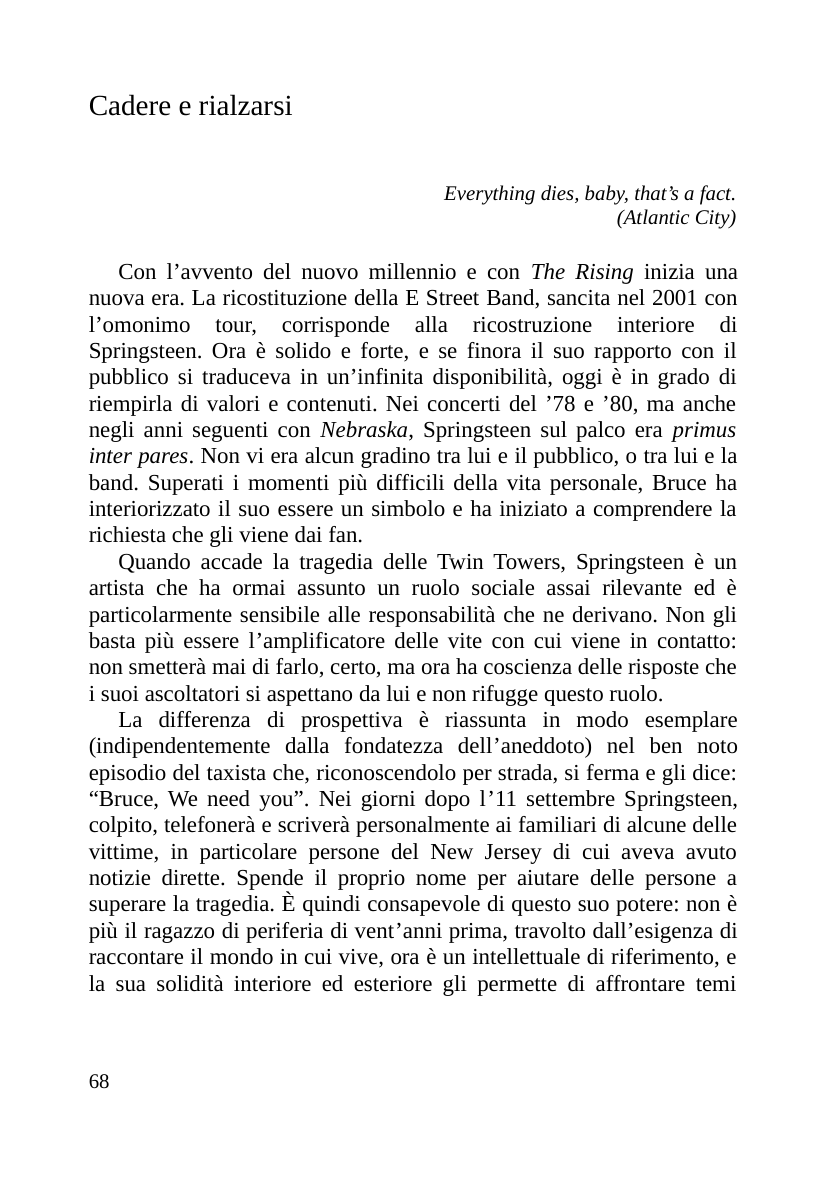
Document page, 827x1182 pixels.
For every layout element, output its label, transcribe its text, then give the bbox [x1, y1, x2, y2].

text Quando accade la tragedia delle Twin Towers, Springsteen è un artista che ha ormai assunto un ruolo sociale assai rilevante ed è particolarmente sensibile alle responsabilità che ne derivano. Non gli basta più essere l’amplificatore delle vite con cui viene in contatto: non smetterà mai di farlo, certo, ma ora ha coscienza delle risposte che i suoi ascoltatori si aspettano da lui e non rifugge questo ruolo. [88, 548, 738, 706]
text (Atlantic City) [88, 205, 738, 229]
text Con l’avvento del nuovo millennio e con The Rising inizia una nuova era. La ricostituzione della E Street Band, sancita nel 2001 con l’omonimo tour, corrisponde alla ricostruzione interiore di Springsteen. Ora è solido e forte, e se finora il suo rapporto con il pubblico si traduceva in un’infinita disponibilità, oggi è in grado di riempirla di valori e contenuti. Nei concerti del ’78 e ’80, ma anche negli anni seguenti con Nebraska, Springsteen sul palco era primus inter pares. Non vi era alcun gradino tra lui e il pubblico, o tra lui e la band. Superati i momenti più difficili della vita personale, Bruce ha interiorizzato il suo essere un simbolo e ha iniziato a comprendere la richiesta che gli viene dai fan. [88, 258, 738, 548]
text Everything dies, baby, that’s a fact. [88, 181, 738, 205]
subtitle Cadere e rialzarsi [88, 88, 738, 122]
text La differenza di prospettiva è riassunta in modo esemplare (indipendentemente dalla fondatezza dell’aneddoto) nel ben noto episodio del taxista che, riconoscendolo per strada, si ferma e gli dice: “Bruce, We need you”. Nei giorni dopo l’11 settembre Springsteen, colpito, telefonerà e scriverà personalmente ai familiari di alcune delle vittime, in particolare persone del New Jersey di cui aveva avuto notizie dirette. Spende il proprio nome per aiutare delle persone a superare la tragedia. È quindi consapevole di questo suo potere: non è più il ragazzo di periferia di vent’anni prima, travolto dall’esigenza di raccontare il mondo in cui vive, ora è un intellettuale di riferimento, e la sua solidità interiore ed esteriore gli permette di affrontare temi [88, 706, 738, 996]
